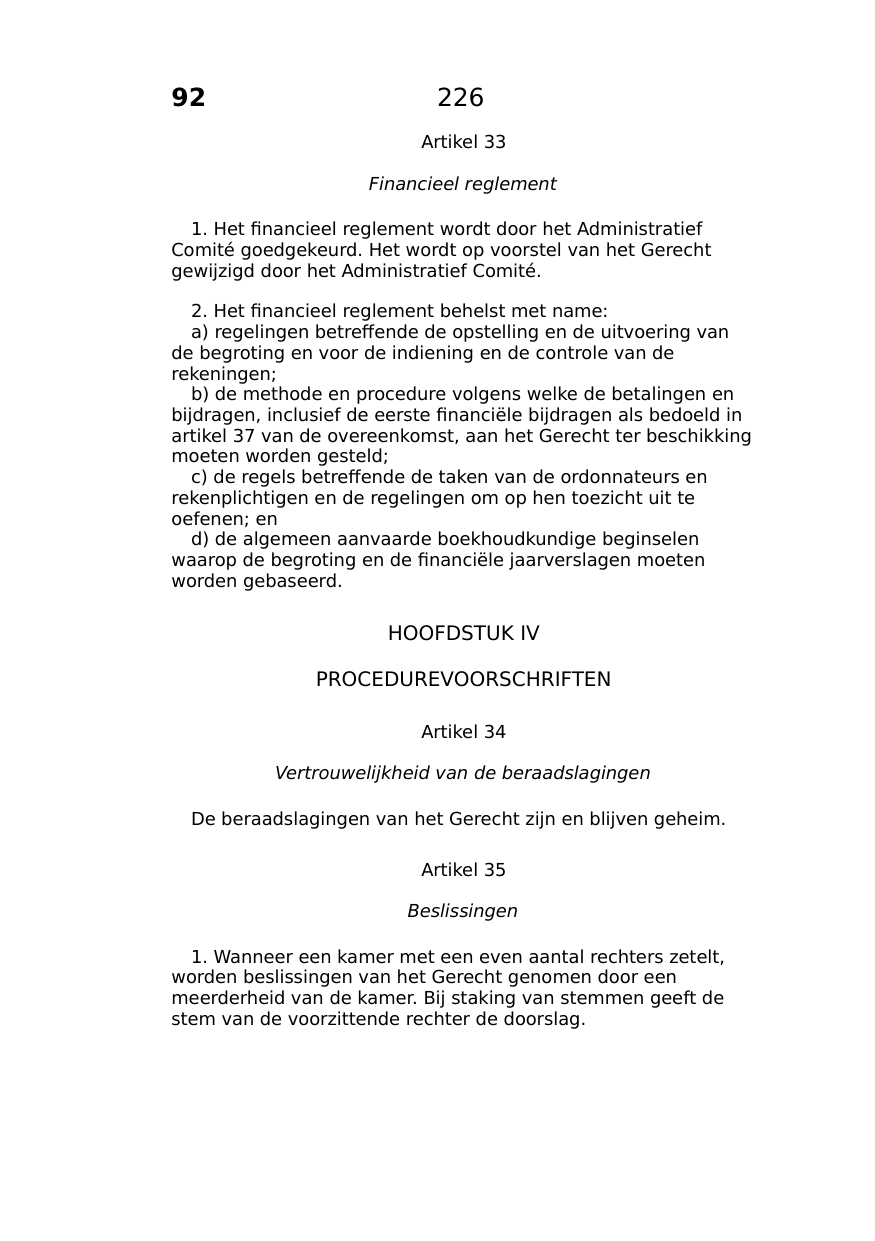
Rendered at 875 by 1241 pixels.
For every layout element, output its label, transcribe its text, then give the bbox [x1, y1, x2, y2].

subtitle Artikel 35 Beslissingen [171, 859, 756, 922]
text b) de methode en procedure volgens welke de betalingen en bijdragen, inclusief de eerste financiële bijdragen als bedoeld in artikel 37 van de overeenkomst, aan het Gerecht ter beschikking moeten worden gesteld; [171, 384, 756, 467]
text 1. Wanneer een kamer met een even aantal rechters zetelt, worden beslissingen van het Gerecht genomen door een meerderheid van de kamer. Bij staking van stemmen geeft de stem van de voorzittende rechter de doorslag. [171, 947, 756, 1029]
subtitle Artikel 33 Financieel reglement [171, 132, 756, 194]
text 1. Het financieel reglement wordt door het Administratief Comité goedgekeurd. Het wordt op voorstel van het Gerecht gewijzigd door het Administratief Comité. [171, 219, 756, 281]
text 2. Het financieel reglement behelst met name: [171, 301, 756, 322]
subtitle HOOFDSTUK IV PROCEDUREVOORSCHRIFTEN [171, 621, 756, 691]
text a) regelingen betreffende de opstelling en de uitvoering van de begroting en voor de indiening en de controle van de rekeningen; [171, 322, 756, 384]
text d) de algemeen aanvaarde boekhoudkundige beginselen waarop de begroting en de financiële jaarverslagen moeten worden gebaseerd. [171, 529, 756, 591]
text c) de regels betreffende de taken van de ordonnateurs en rekenplichtigen en de regelingen om op hen toezicht uit te oefenen; en [171, 467, 756, 529]
text De beraadslagingen van het Gerecht zijn en blijven geheim. [171, 809, 756, 829]
subtitle Artikel 34 Vertrouwelijkheid van de beraadslagingen [171, 721, 756, 784]
